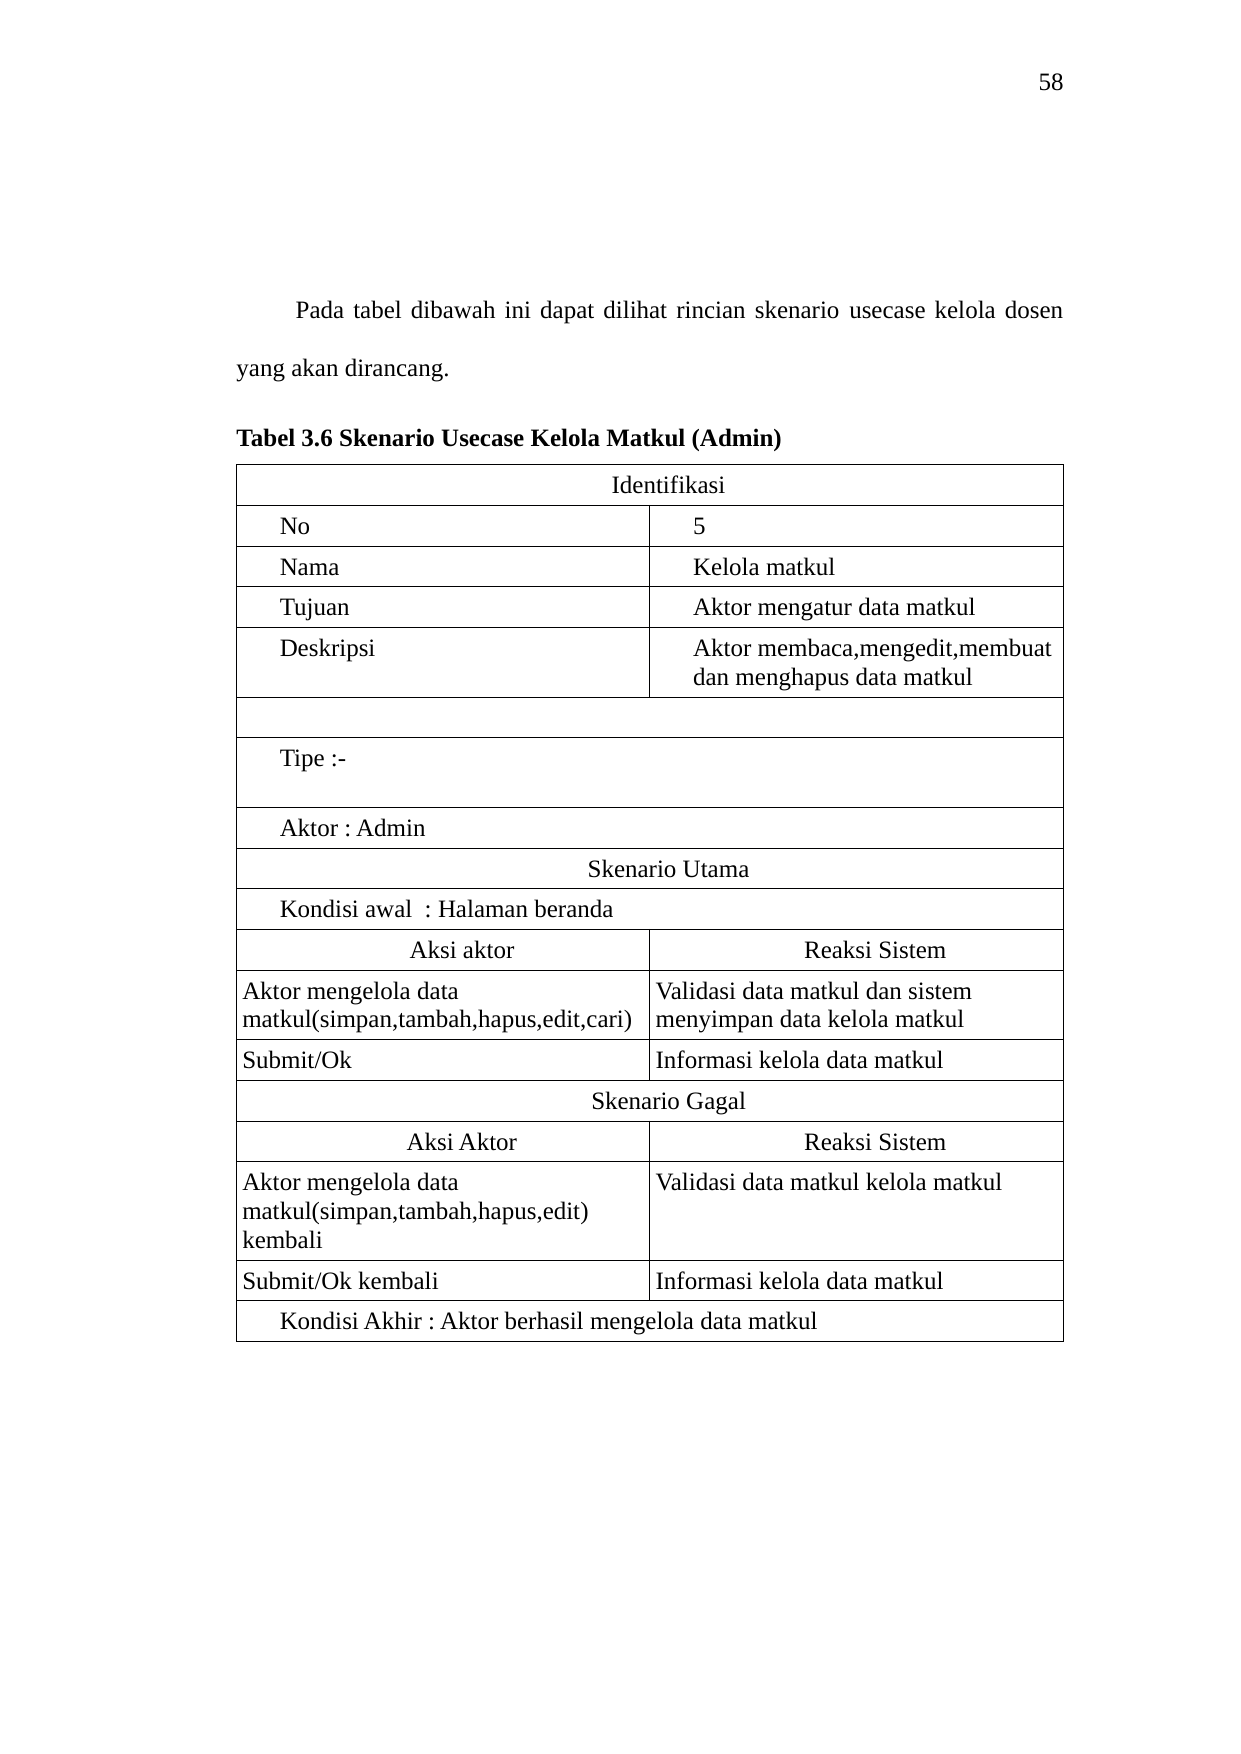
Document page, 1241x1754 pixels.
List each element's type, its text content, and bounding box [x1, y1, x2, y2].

table_cell Reaksi Sistem [650, 930, 1063, 969]
table_cell Submit/Ok [237, 1040, 649, 1080]
table_cell Informasi kelola data matkul [650, 1040, 1063, 1080]
table_cell Aktor membaca,mengedit,membuat dan menghapus data matkul [650, 628, 1063, 696]
table_cell Submit/Ok kembali [237, 1261, 649, 1300]
table_cell Nama [237, 547, 649, 586]
table_cell Tujuan [237, 587, 649, 627]
table_header Identifikasi [237, 465, 1063, 505]
table_cell Aksi Aktor [237, 1122, 649, 1161]
table_cell No [237, 506, 649, 546]
text Pada tabel dibawah ini dapat dilihat rincian skenario usecase kelola dosen yang akan dirancang. [236, 295, 1063, 382]
table_cell Validasi data matkul dan sistem menyimpan data kelola matkul [650, 971, 1063, 1039]
table_cell Skenario Utama [237, 849, 1063, 888]
table_cell Kondisi awal : Halaman beranda [237, 889, 1063, 929]
table_cell Validasi data matkul kelola matkul [650, 1162, 1063, 1259]
table_cell Reaksi Sistem [650, 1122, 1063, 1161]
table_cell Aktor mengelola data matkul(simpan,tambah,hapus,edit,cari) [237, 971, 649, 1039]
table_cell Aktor mengelola data matkul(simpan,tambah,hapus,edit) kembali [237, 1162, 649, 1259]
table_cell Deskripsi [237, 628, 649, 696]
table_cell Aktor mengatur data matkul [650, 587, 1063, 627]
table_cell Kelola matkul [650, 547, 1063, 586]
table_cell Tipe :- [237, 738, 1063, 807]
table_cell Kondisi Akhir : Aktor berhasil mengelola data matkul [237, 1301, 1063, 1341]
table_cell Skenario Gagal [237, 1081, 1063, 1121]
table_cell 5 [650, 506, 1063, 546]
table_cell Aksi aktor [237, 930, 649, 969]
table_cell Informasi kelola data matkul [650, 1261, 1063, 1300]
table_cell [237, 698, 1063, 737]
text Tabel 3.6 Skenario Usecase Kelola Matkul (Admin) [236, 423, 1063, 452]
table_cell Aktor : Admin [237, 808, 1063, 847]
